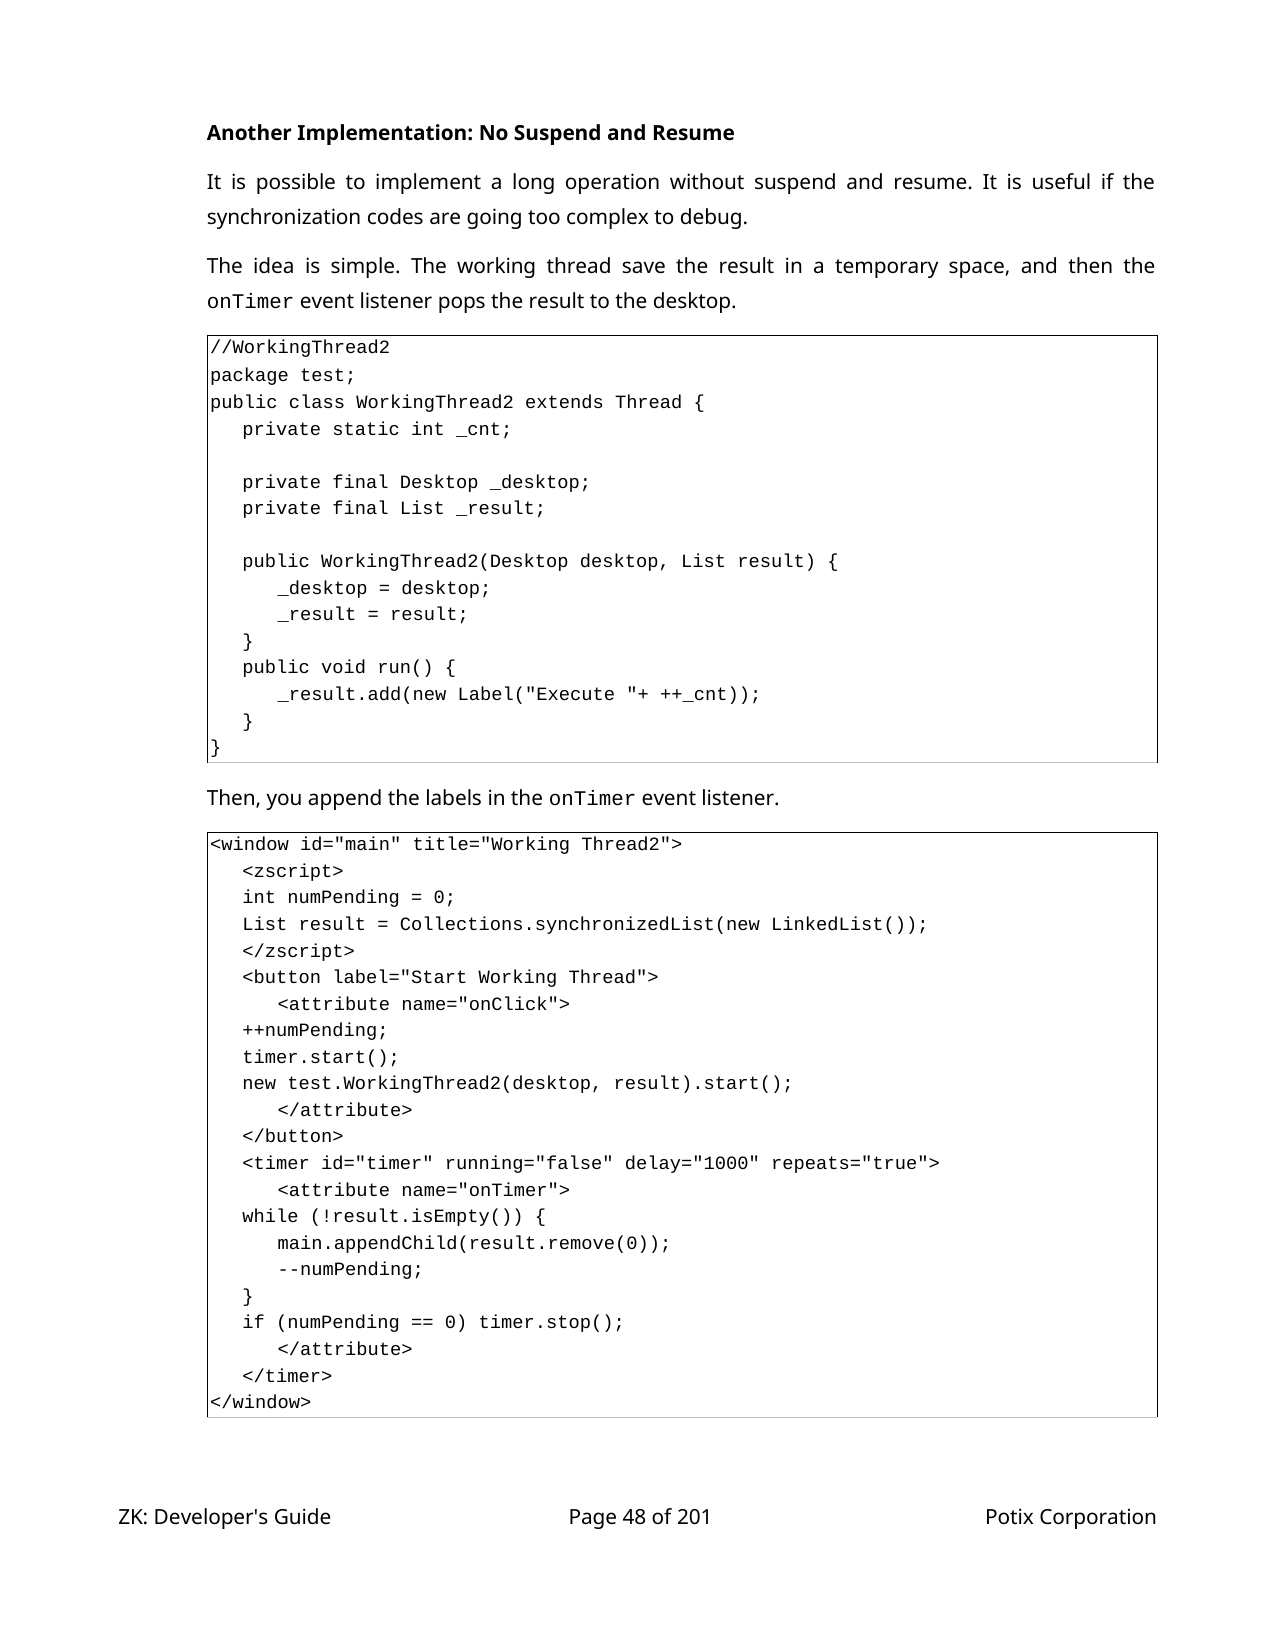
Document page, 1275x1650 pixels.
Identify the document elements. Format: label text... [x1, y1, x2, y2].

text <window id="main" title="Working Thread2"> <zscript> int numPending = 0; List result = Collections.synchronizedList(new LinkedList()); </zscript> <button label="Start Working Thread"> <attribute name="onClick"> ++numPending; timer.start(); new test.WorkingThread2(desktop, result).start(); </attribute> </button> <timer id="timer" running="false" delay="1000" repeats="true"> <attribute name="onTimer"> while (!result.isEmpty()) { main.appendChild(result.remove(0)); --numPending; } if (numPending == 0) timer.stop(); </attribute> </timer> </window> [208, 833, 1157, 1417]
text It is possible to implement a long operation without suspend and resume. It is useful if the synchronization codes are going too complex to debug. [207, 167, 1157, 230]
text Then, you append the labels in the onTimer event listener. [207, 783, 1157, 812]
text public class WorkingThread2 extends Thread { private static int _cnt; private final Desktop _desktop; private final List _result; public WorkingThread2(Desktop desktop, List result) { _desktop = desktop; _result = result; } public void run() { _result.add(new Label("Execute "+ ++_cnt)); } } [208, 390, 1157, 762]
text package test; [208, 363, 1157, 387]
subtitle Another Implementation: No Suspend and Resume [207, 118, 1157, 146]
text The idea is simple. The working thread save the result in a temporary space, and then the onTimer event listener pops the result to the desktop. [207, 251, 1157, 315]
text //WorkingThread2 [208, 336, 1157, 360]
